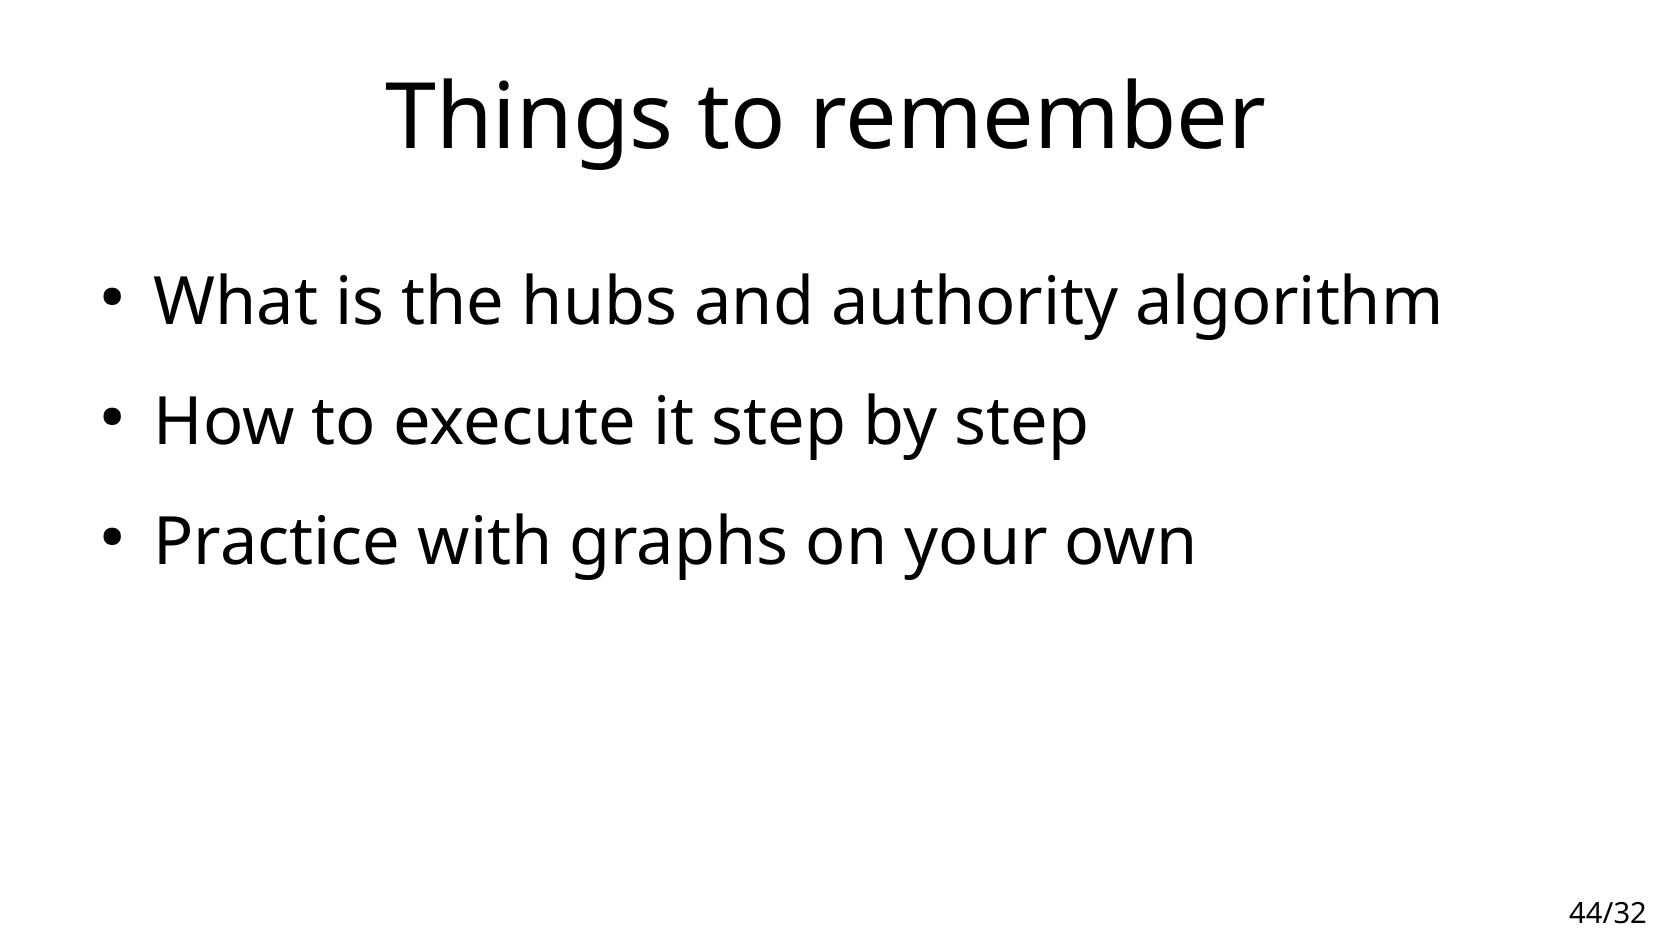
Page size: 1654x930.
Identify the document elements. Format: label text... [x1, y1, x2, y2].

list What is the hubs and authority algorithm How to execute it step by step Practice with graphs on your own [82, 252, 1571, 793]
title Things to remember [82, 1, 1571, 225]
